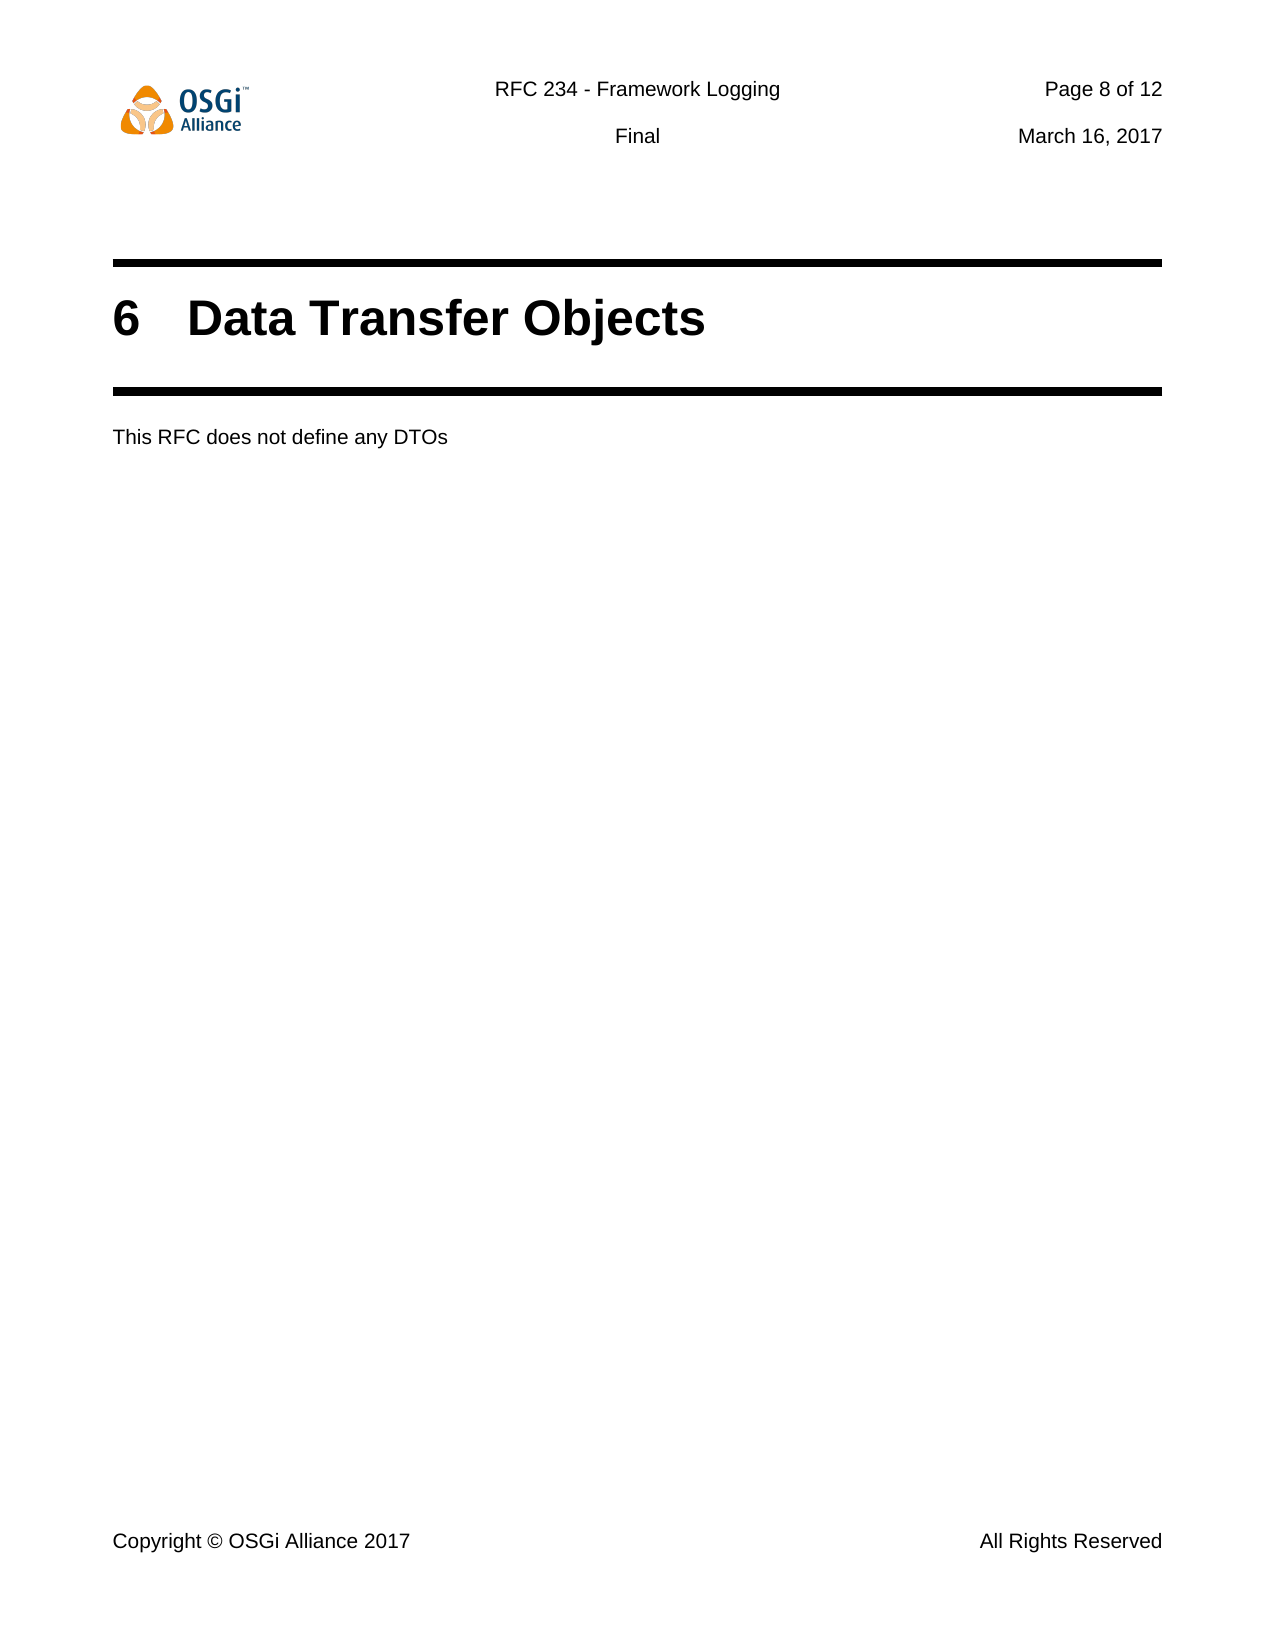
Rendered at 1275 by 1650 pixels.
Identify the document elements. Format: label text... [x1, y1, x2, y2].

picture [113, 78, 257, 142]
subtitle Data Transfer Objects [112, 260, 1162, 396]
text This RFC does not define any DTOs [112, 425, 1162, 449]
